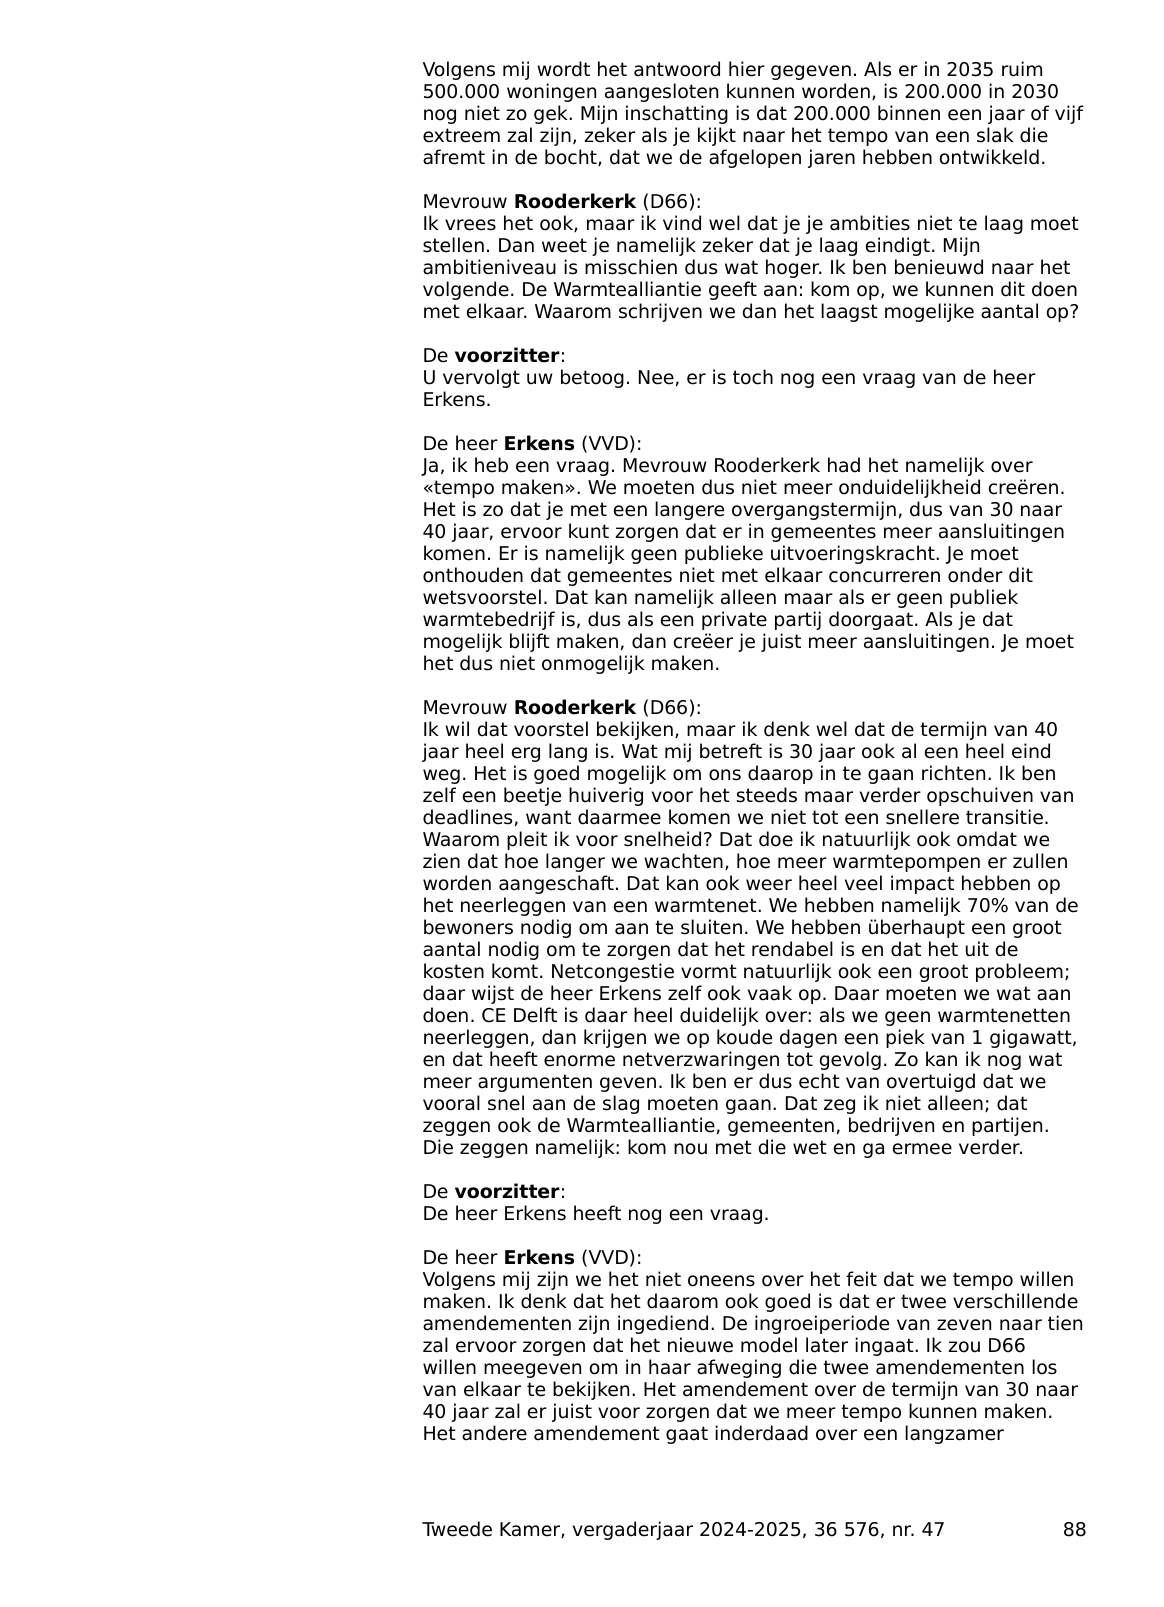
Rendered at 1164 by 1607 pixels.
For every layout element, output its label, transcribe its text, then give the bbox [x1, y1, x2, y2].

text U vervolgt uw betoog. Nee, er is toch nog een vraag van de heer Erkens. [422, 367, 1087, 411]
text De voorzitter: [422, 1181, 1087, 1203]
text Mevrouw Rooderkerk (D66): [422, 697, 1087, 719]
text Volgens mij wordt het antwoord hier gegeven. Als er in 2035 ruim 500.000 woningen aangesloten kunnen worden, is 200.000 in 2030 nog niet zo gek. Mijn inschatting is dat 200.000 binnen een jaar of vijf extreem zal zijn, zeker als je kijkt naar het tempo van een slak die afremt in de bocht, dat we de afgelopen jaren hebben ontwikkeld. [422, 59, 1087, 169]
text De heer Erkens (VVD): [422, 433, 1087, 455]
text Ja, ik heb een vraag. Mevrouw Rooderkerk had het namelijk over «tempo maken». We moeten dus niet meer onduidelijkheid creëren. Het is zo dat je met een langere overgangstermijn, dus van 30 naar 40 jaar, ervoor kunt zorgen dat er in gemeentes meer aansluitingen komen. Er is namelijk geen publieke uitvoeringskracht. Je moet onthouden dat gemeentes niet met elkaar concurreren onder dit wetsvoorstel. Dat kan namelijk alleen maar als er geen publiek warmtebedrijf is, dus als een private partij doorgaat. Als je dat mogelijk blijft maken, dan creëer je juist meer aansluitingen. Je moet het dus niet onmogelijk maken. [422, 455, 1087, 675]
text Ik wil dat voorstel bekijken, maar ik denk wel dat de termijn van 40 jaar heel erg lang is. Wat mij betreft is 30 jaar ook al een heel eind weg. Het is goed mogelijk om ons daarop in te gaan richten. Ik ben zelf een beetje huiverig voor het steeds maar verder opschuiven van deadlines, want daarmee komen we niet tot een snellere transitie. Waarom pleit ik voor snelheid? Dat doe ik natuurlijk ook omdat we zien dat hoe langer we wachten, hoe meer warmtepompen er zullen worden aangeschaft. Dat kan ook weer heel veel impact hebben op het neerleggen van een warmtenet. We hebben namelijk 70% van de bewoners nodig om aan te sluiten. We hebben überhaupt een groot aantal nodig om te zorgen dat het rendabel is en dat het uit de kosten komt. Netcongestie vormt natuurlijk ook een groot probleem; daar wijst de heer Erkens zelf ook vaak op. Daar moeten we wat aan doen. CE Delft is daar heel duidelijk over: als we geen warmtenetten neerleggen, dan krijgen we op koude dagen een piek van 1 gigawatt, en dat heeft enorme netverzwaringen tot gevolg. Zo kan ik nog wat meer argumenten geven. Ik ben er dus echt van overtuigd dat we vooral snel aan de slag moeten gaan. Dat zeg ik niet alleen; dat zeggen ook de Warmtealliantie, gemeenten, bedrijven en partijen. Die zeggen namelijk: kom nou met die wet en ga ermee verder. [422, 719, 1087, 1159]
text Volgens mij zijn we het niet oneens over het feit dat we tempo willen maken. Ik denk dat het daarom ook goed is dat er twee verschillende amendementen zijn ingediend. De ingroeiperiode van zeven naar tien zal ervoor zorgen dat het nieuwe model later ingaat. Ik zou D66 willen meegeven om in haar afweging die twee amendementen los van elkaar te bekijken. Het amendement over de termijn van 30 naar 40 jaar zal er juist voor zorgen dat we meer tempo kunnen maken. Het andere amendement gaat inderdaad over een langzamer [422, 1269, 1087, 1445]
text Ik vrees het ook, maar ik vind wel dat je je ambities niet te laag moet stellen. Dan weet je namelijk zeker dat je laag eindigt. Mijn ambitieniveau is misschien dus wat hoger. Ik ben benieuwd naar het volgende. De Warmtealliantie geeft aan: kom op, we kunnen dit doen met elkaar. Waarom schrijven we dan het laagst mogelijke aantal op? [422, 213, 1087, 323]
text De heer Erkens heeft nog een vraag. [422, 1203, 1087, 1225]
text De voorzitter: [422, 345, 1087, 367]
text De heer Erkens (VVD): [422, 1247, 1087, 1269]
text Mevrouw Rooderkerk (D66): [422, 191, 1087, 213]
